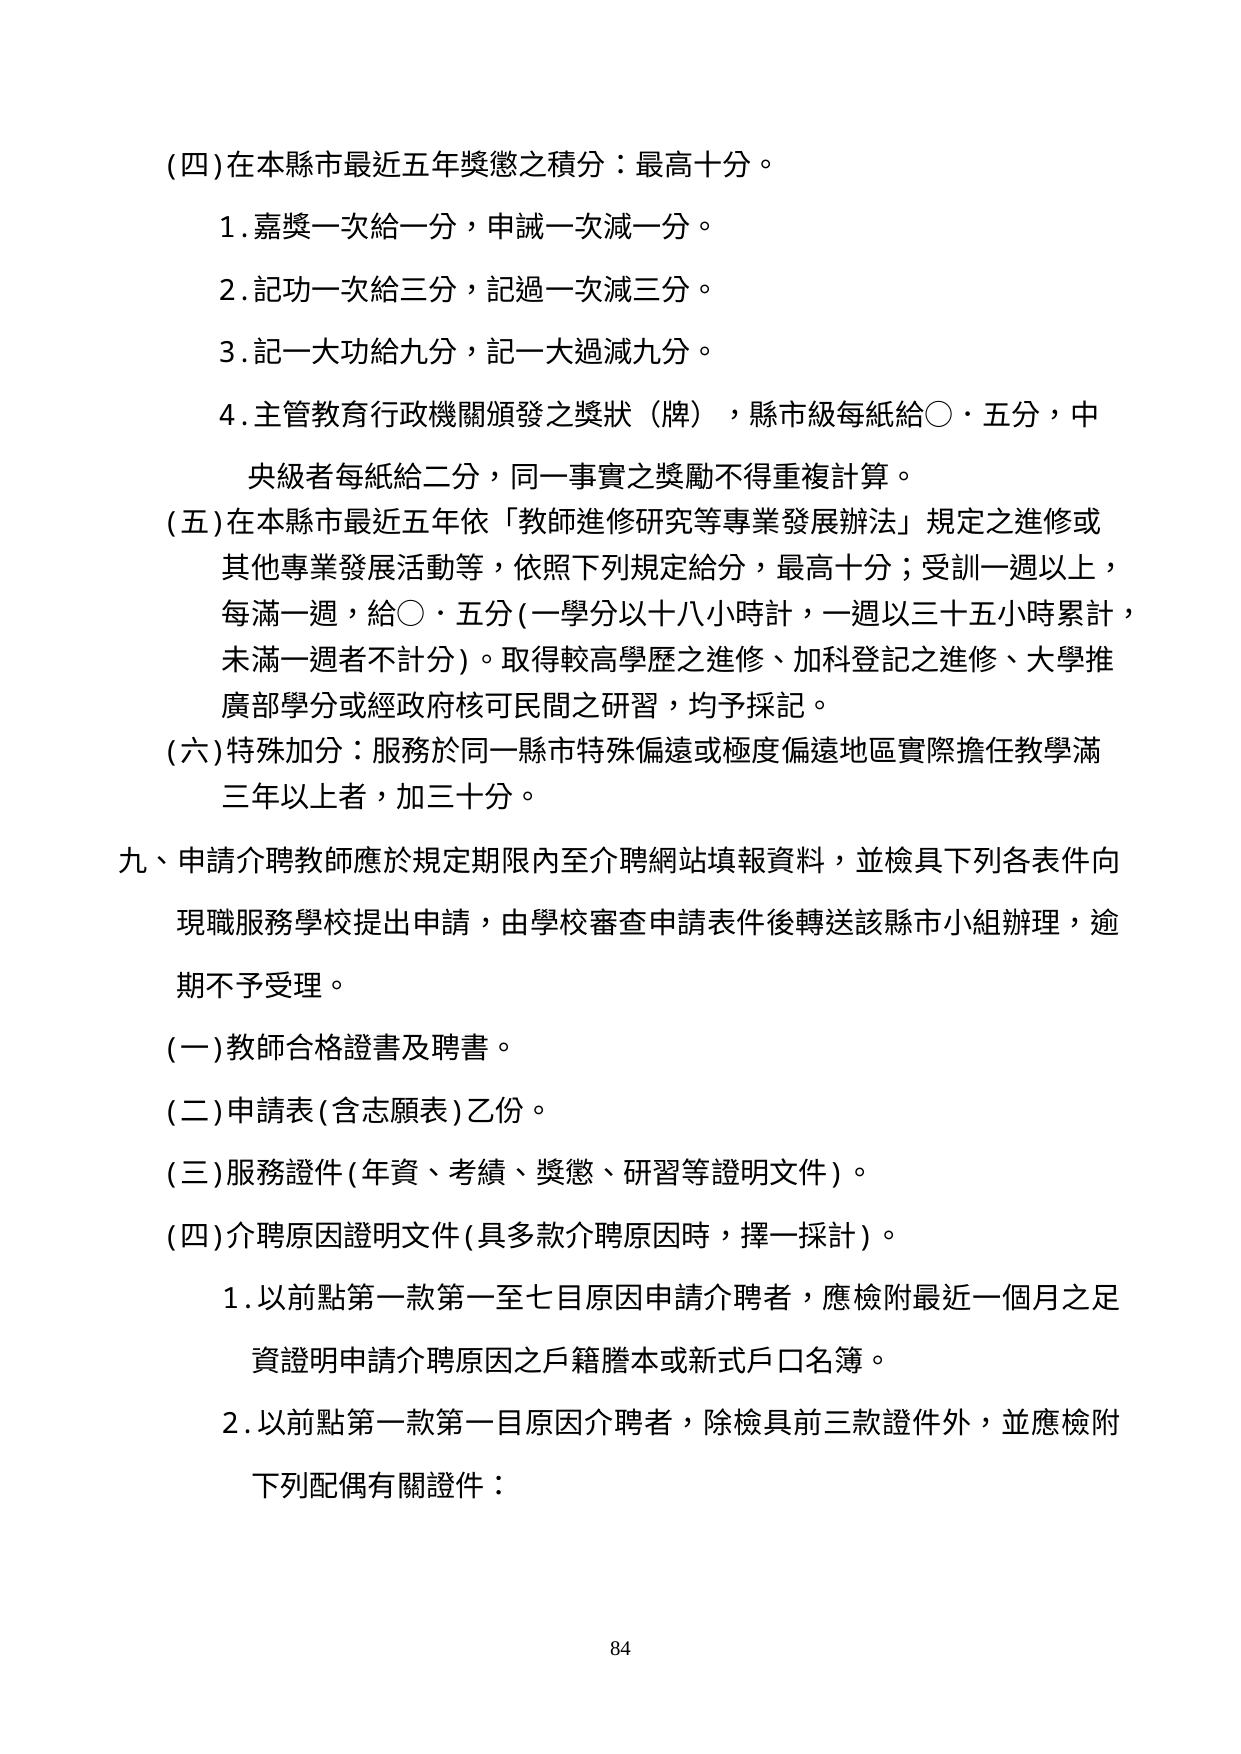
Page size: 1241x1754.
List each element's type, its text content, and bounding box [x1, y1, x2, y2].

text (四)介聘原因證明文件(具多款介聘原因時，擇一採計)。 [162, 1192, 1122, 1254]
text (六)特殊加分：服務於同一縣市特殊偏遠或極度偏遠地區實際擔任教學滿三年以上者，加三十分。 [162, 725, 1122, 817]
text 1.嘉獎一次給一分，申誡一次減一分。 [218, 183, 1122, 246]
text 3.記一大功給九分，記一大過減九分。 [218, 308, 1122, 371]
text 1.以前點第一款第一至七目原因申請介聘者，應檢附最近一個月之足資證明申請介聘原因之戶籍謄本或新式戶口名簿。 [222, 1254, 1122, 1379]
text 2.以前點第一款第一目原因介聘者，除檢具前三款證件外，並應檢附下列配偶有關證件： [221, 1379, 1122, 1504]
text 九、申請介聘教師應於規定期限內至介聘網站填報資料，並檢具下列各表件向現職服務學校提出申請，由學校審查申請表件後轉送該縣市小組辦理，逾期不予受理。 [118, 817, 1122, 1004]
text 2.記功一次給三分，記過一次減三分。 [218, 246, 1122, 308]
text (四)在本縣市最近五年獎懲之積分：最高十分。 [118, 121, 1122, 183]
text 4.主管教育行政機關頒發之獎狀（牌），縣市級每紙給○．五分，中央級者每紙給二分，同一事實之獎勵不得重複計算。 [218, 371, 1122, 496]
text (五)在本縣市最近五年依「教師進修研究等專業發展辦法」規定之進修或其他專業發展活動等，依照下列規定給分，最高十分；受訓一週以上，每滿一週，給○．五分(一學分以十八小時計，一週以三十五小時累計，未滿一週者不計分)。取得較高學歷之進修、加科登記之進修、大學推廣部學分或經政府核可民間之研習，均予採記。 [162, 496, 1122, 725]
text (二)申請表(含志願表)乙份。 [162, 1067, 1122, 1129]
text (一)教師合格證書及聘書。 [162, 1004, 1122, 1067]
text (三)服務證件(年資、考績、獎懲、研習等證明文件)。 [162, 1129, 1122, 1192]
